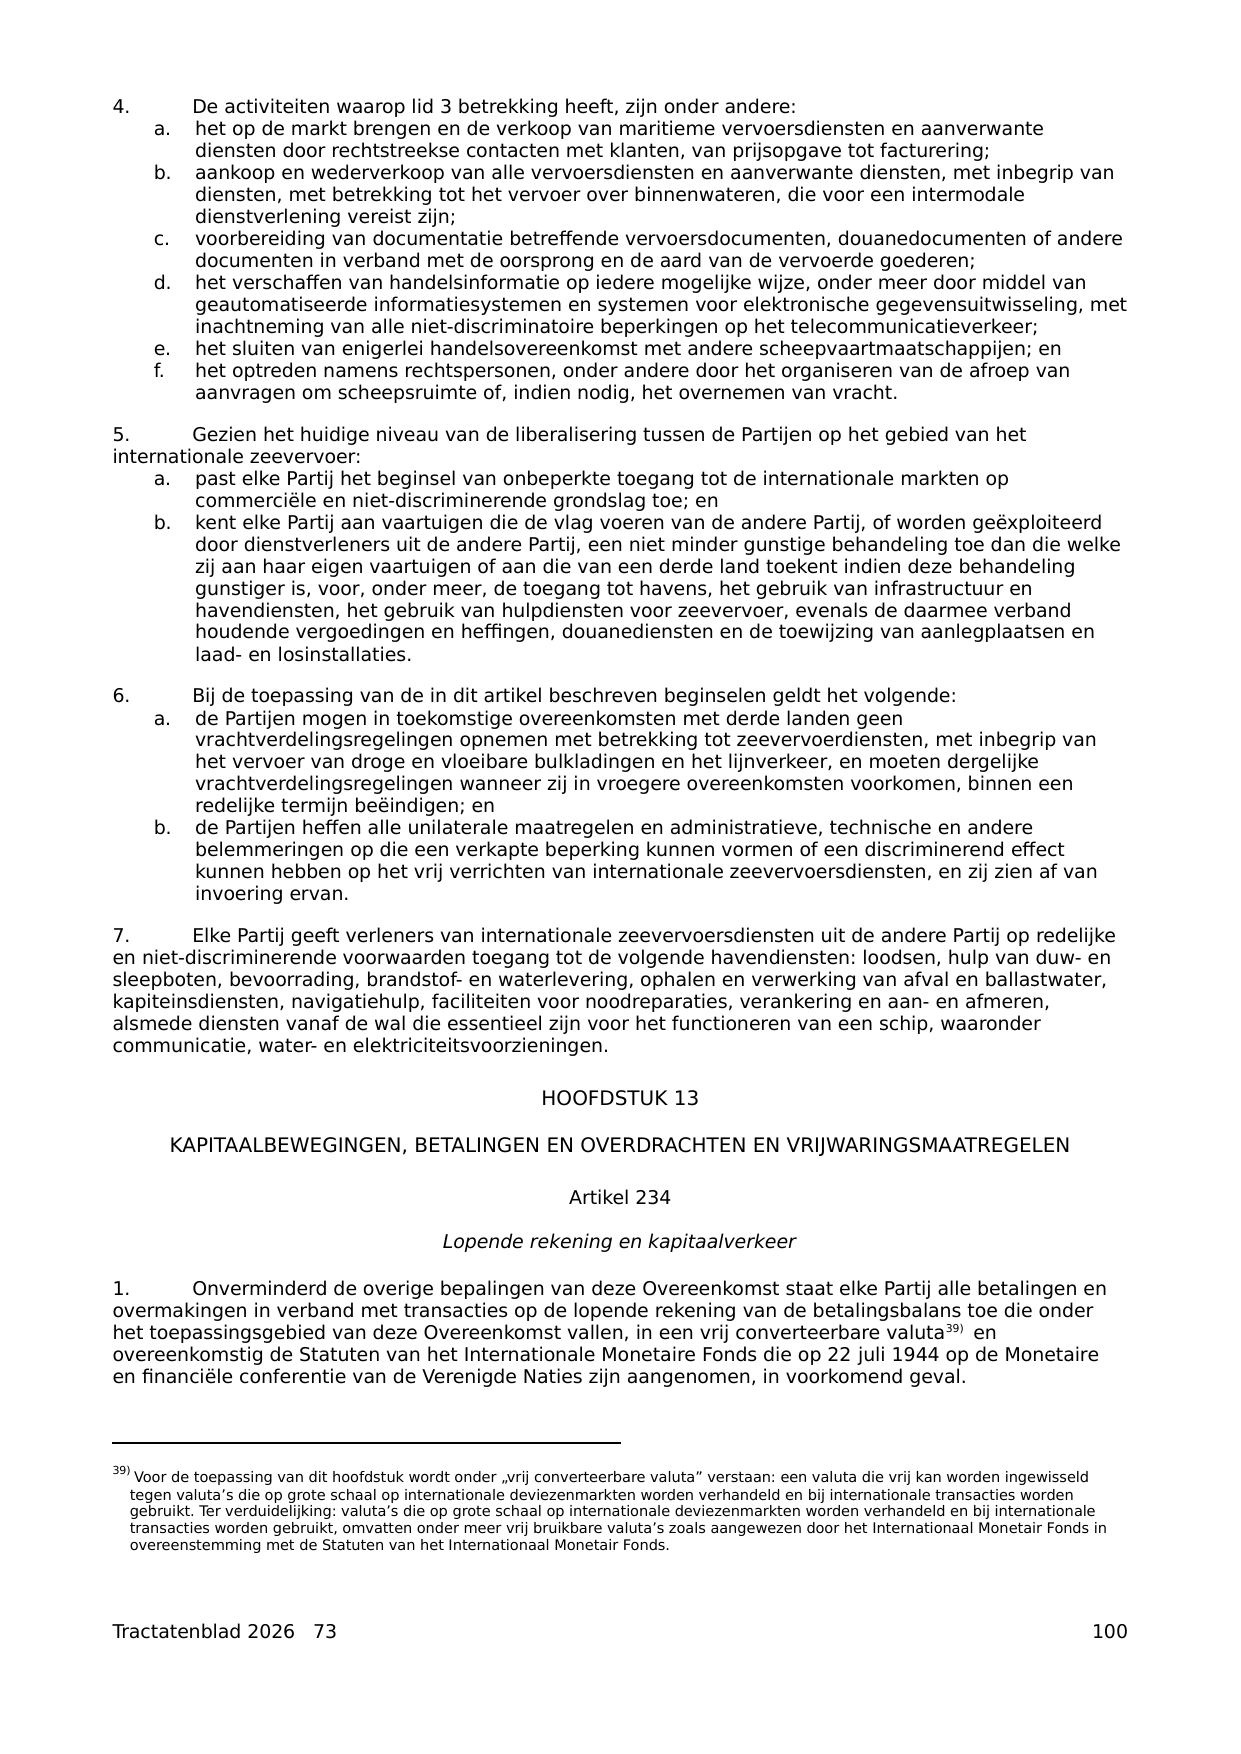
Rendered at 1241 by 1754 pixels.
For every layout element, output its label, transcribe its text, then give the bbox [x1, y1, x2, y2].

text 1. Onverminderd de overige bepalingen van deze Overeenkomst staat elke Partij alle betalingen en overmakingen in verband met transacties op de lopende rekening van de betalingsbalans toe die onder het toepassingsgebied van deze Overeenkomst vallen, in een vrij converteerbare valuta en overeenkomstig de Statuten van het Internationale Monetaire Fonds die op 22 juli 1944 op de Monetaire en financiële conferentie van de Verenigde Naties zijn aangenomen, in voorkomend geval. [112, 1278, 1128, 1388]
text b. aankoop en wederverkoop van alle vervoersdiensten en aanverwante diensten, met inbegrip van diensten, met betrekking tot het vervoer over binnenwateren, die voor een intermodale dienstverlening vereist zijn; [153, 162, 1128, 228]
text 6. Bij de toepassing van de in dit artikel beschreven beginselen geldt het volgende: [112, 685, 1128, 707]
text 4. De activiteiten waarop lid 3 betrekking heeft, zijn onder andere: [112, 96, 1128, 118]
text b. kent elke Partij aan vaartuigen die de vlag voeren van de andere Partij, of worden geëxploiteerd door dienstverleners uit de andere Partij, een niet minder gunstige behandeling toe dan die welke zij aan haar eigen vaartuigen of aan die van een derde land toekent indien deze behandeling gunstiger is, voor, onder meer, de toegang tot havens, het gebruik van infrastructuur en havendiensten, het gebruik van hulpdiensten voor zeevervoer, evenals de daarmee verband houdende vergoedingen en heffingen, douanediensten en de toewijzing van aanlegplaatsen en laad- en losinstallaties. [153, 512, 1128, 665]
text Voor de toepassing van dit hoofdstuk wordt onder „vrij converteerbare valuta” verstaan: een valuta die vrij kan worden ingewisseld tegen valuta’s die op grote schaal op internationale deviezenmarkten worden verhandeld en bij internationale transacties worden gebruikt. Ter verduidelijking: valuta’s die op grote schaal op internationale deviezenmarkten worden verhandeld en bij internationale transacties worden gebruikt, omvatten onder meer vrij bruikbare valuta’s zoals aangewezen door het Internationaal Monetair Fonds in overeenstemming met de Statuten van het Internationaal Monetair Fonds. [112, 1464, 1128, 1554]
subtitle Artikel 234 Lopende rekening en kapitaalverkeer [112, 1187, 1128, 1253]
text b. de Partijen heffen alle unilaterale maatregelen en administratieve, technische en andere belemmeringen op die een verkapte beperking kunnen vormen of een discriminerend effect kunnen hebben op het vrij verrichten van internationale zeevervoersdiensten, en zij zien af van invoering ervan. [153, 817, 1128, 905]
text d. het verschaffen van handelsinformatie op iedere mogelijke wijze, onder meer door middel van geautomatiseerde informatiesystemen en systemen voor elektronische gegevensuitwisseling, met inachtneming van alle niet-discriminatoire beperkingen op het telecommunicatieverkeer; [153, 272, 1128, 338]
subtitle HOOFDSTUK 13 KAPITAALBEWEGINGEN, BETALINGEN EN OVERDRACHTEN EN VRIJWARINGSMAATREGELEN [112, 1087, 1128, 1157]
text a. de Partijen mogen in toekomstige overeenkomsten met derde landen geen vrachtverdelingsregelingen opnemen met betrekking tot zeevervoerdiensten, met inbegrip van het vervoer van droge en vloeibare bulkladingen en het lijnverkeer, en moeten dergelijke vrachtverdelingsregelingen wanneer zij in vroegere overeenkomsten voorkomen, binnen een redelijke termijn beëindigen; en [153, 707, 1128, 817]
text f. het optreden namens rechtspersonen, onder andere door het organiseren van de afroep van aanvragen om scheepsruimte of, indien nodig, het overnemen van vracht. [153, 360, 1128, 404]
text a. past elke Partij het beginsel van onbeperkte toegang tot de internationale markten op commerciële en niet-discriminerende grondslag toe; en [153, 468, 1128, 512]
text e. het sluiten van enigerlei handelsovereenkomst met andere scheepvaartmaatschappijen; en [153, 338, 1128, 360]
text c. voorbereiding van documentatie betreffende vervoersdocumenten, douanedocumenten of andere documenten in verband met de oorsprong en de aard van de vervoerde goederen; [153, 228, 1128, 272]
text a. het op de markt brengen en de verkoop van maritieme vervoersdiensten en aanverwante diensten door rechtstreekse contacten met klanten, van prijsopgave tot facturering; [153, 118, 1128, 162]
text 7. Elke Partij geeft verleners van internationale zeevervoersdiensten uit de andere Partij op redelijke en niet-discriminerende voorwaarden toegang tot de volgende havendiensten: loodsen, hulp van duw- en sleepboten, bevoorrading, brandstof- en waterlevering, ophalen en verwerking van afval en ballastwater, kapiteinsdiensten, navigatiehulp, faciliteiten voor noodreparaties, verankering en aan- en afmeren, alsmede diensten vanaf de wal die essentieel zijn voor het functioneren van een schip, waaronder communicatie, water- en elektriciteitsvoorzieningen. [112, 925, 1128, 1057]
text 5. Gezien het huidige niveau van de liberalisering tussen de Partijen op het gebied van het internationale zeevervoer: [112, 424, 1128, 468]
